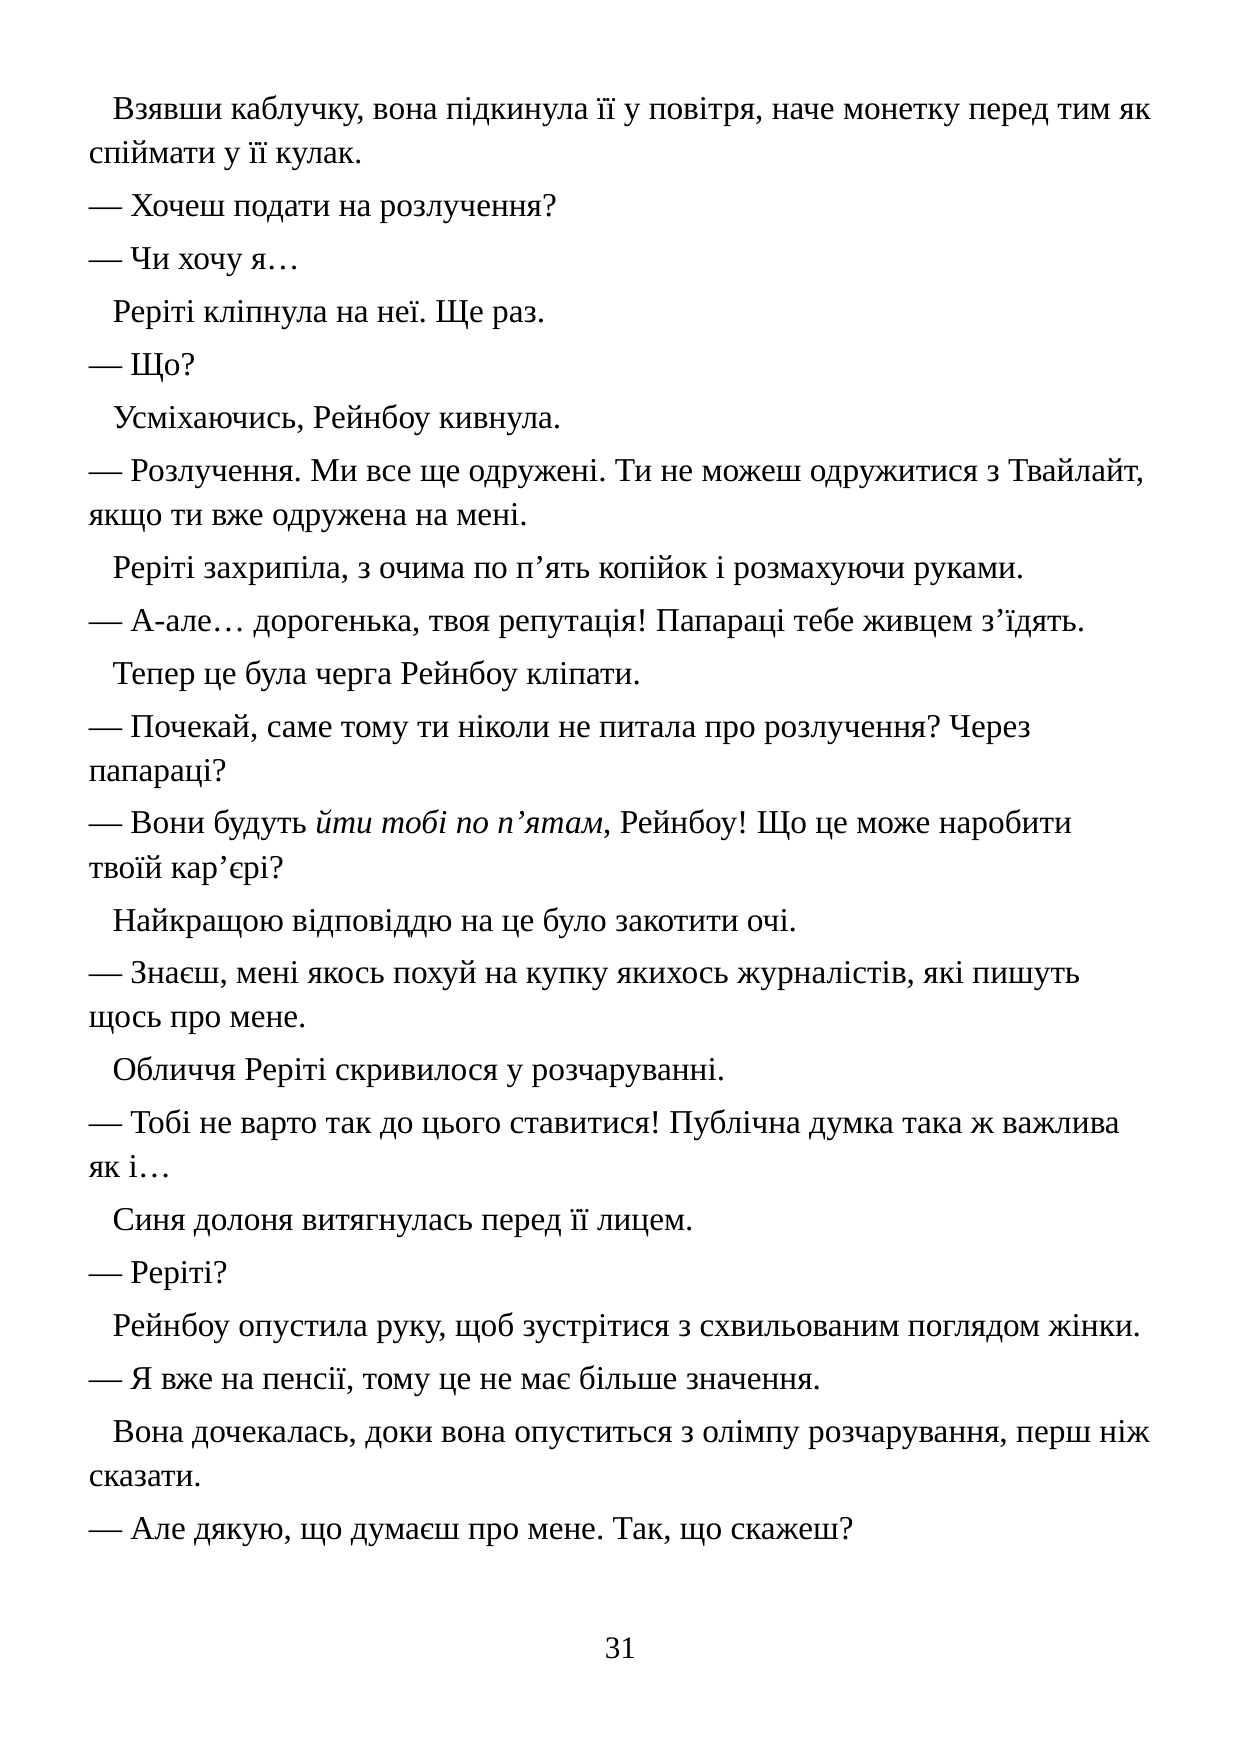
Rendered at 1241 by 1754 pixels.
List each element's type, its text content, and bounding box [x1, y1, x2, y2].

text Реріті кліпнула на неї. Ще раз. [88, 291, 1152, 330]
text Синя долоня витягнулась перед її лицем. [88, 1199, 1152, 1238]
text — Розлучення. Ми все ще одружені. Ти не можеш одружитися з Твайлайт, якщо ти вже одружена на мені. [88, 450, 1152, 532]
text — Але дякую, що думаєш про мене. Так, що скажеш? [88, 1508, 1152, 1547]
text — Чи хочу я… [88, 238, 1152, 277]
text Тепер це була черга Рейнбоу кліпати. [88, 653, 1152, 691]
text — Вони будуть йти тобі по п’ятам, Рейнбоу! Що це може наробити твоїй кар’єрі? [88, 803, 1152, 885]
text — Що? [88, 344, 1152, 383]
text — Тобі не варто так до цього ставитися! Публічна думка така ж важлива як і… [88, 1103, 1152, 1185]
text — Я вже на пенсії, тому це не має більше значення. [88, 1358, 1152, 1397]
text Реріті захрипіла, з очима по п’ять копійок і розмахуючи руками. [88, 547, 1152, 585]
text Вона дочекалась, доки вона опуститься з олімпу розчарування, перш ніж сказати. [88, 1411, 1152, 1494]
text Усміхаючись, Рейнбоу кивнула. [88, 397, 1152, 436]
text — А‐але… дорогенька, твоя репутація! Папараці тебе живцем з’їдять. [88, 600, 1152, 638]
text — Почекай, саме тому ти ніколи не питала про розлучення? Через папараці? [88, 706, 1152, 788]
text Взявши каблучку, вона підкинула її у повітря, наче монетку перед тим як спіймати у її кулак. [88, 88, 1152, 171]
text Обличчя Реріті скривилося у розчаруванні. [88, 1050, 1152, 1088]
text — Знаєш, мені якось похуй на купку якихось журналістів, які пишуть щось про мене. [88, 953, 1152, 1035]
text — Реріті? [88, 1252, 1152, 1291]
text — Хочеш подати на розлучення? [88, 186, 1152, 224]
text Найкращою відповіддю на це було закотити очі. [88, 900, 1152, 938]
text Рейнбоу опустила руку, щоб зустрітися з схвильованим поглядом жінки. [88, 1305, 1152, 1344]
